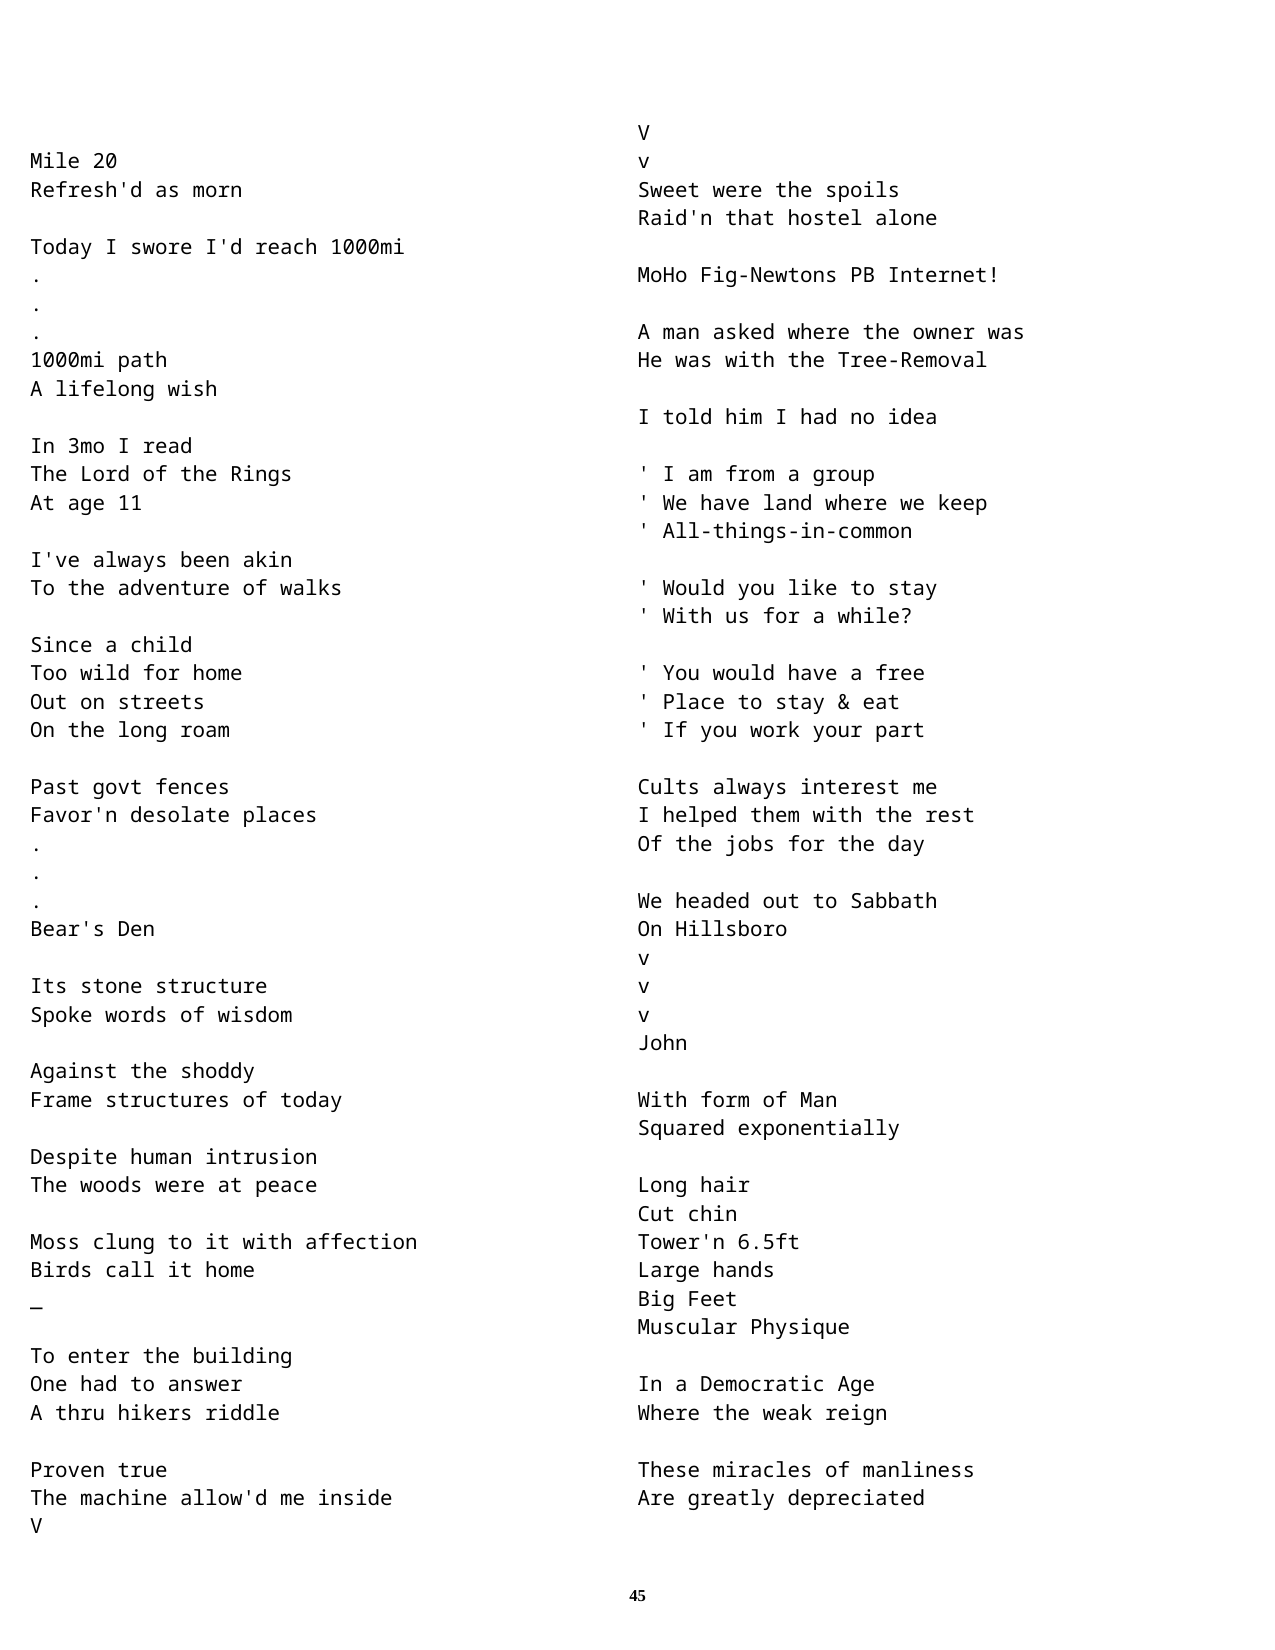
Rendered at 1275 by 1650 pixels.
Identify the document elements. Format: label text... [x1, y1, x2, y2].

text ' If you work your part [637, 715, 1245, 744]
text Raid'n that hostel alone [637, 203, 1245, 232]
text Cut chin [637, 1199, 1245, 1227]
text Spoke words of wisdom [30, 1000, 637, 1028]
text A lifelong wish [30, 374, 637, 402]
text Where the weak reign [637, 1398, 1245, 1426]
text Muscular Physique [637, 1312, 1245, 1341]
text The woods were at peace [30, 1170, 637, 1199]
text ' Would you like to stay [637, 573, 1245, 602]
text In 3mo I read [30, 431, 637, 459]
text Moss clung to it with affection [30, 1227, 637, 1256]
text V [637, 118, 1245, 147]
text The Lord of the Rings [30, 459, 637, 488]
text One had to answer [30, 1369, 637, 1398]
text Squared exponentially [637, 1113, 1245, 1142]
text Frame structures of today [30, 1085, 637, 1113]
text He was with the Tree-Removal [637, 346, 1245, 374]
text Past govt fences [30, 772, 637, 801]
text _ [30, 1284, 637, 1312]
text Birds call it home [30, 1256, 637, 1284]
text Big Feet [637, 1284, 1245, 1312]
text Bear's Den [30, 914, 637, 943]
text In a Democratic Age [637, 1369, 1245, 1398]
text A man asked where the owner was [637, 317, 1245, 346]
text v [637, 943, 1245, 971]
text Out on streets [30, 687, 637, 715]
text ' All-things-in-common [637, 516, 1245, 545]
text ' Place to stay & eat [637, 687, 1245, 715]
text . [30, 260, 637, 289]
text ' We have land where we keep [637, 488, 1245, 516]
text Large hands [637, 1256, 1245, 1284]
text Today I swore I'd reach 1000mi [30, 232, 637, 260]
text With form of Man [637, 1085, 1245, 1113]
text v [637, 147, 1245, 175]
text At age 11 [30, 488, 637, 516]
text . [30, 829, 637, 857]
text Too wild for home [30, 658, 637, 687]
text Cults always interest me [637, 772, 1245, 801]
text I've always been akin [30, 545, 637, 573]
text A thru hikers riddle [30, 1398, 637, 1426]
text V [30, 1512, 637, 1540]
text . [30, 886, 637, 914]
text Refresh'd as morn [30, 175, 637, 203]
text Of the jobs for the day [637, 829, 1245, 857]
text Against the shoddy [30, 1057, 637, 1085]
text . [30, 857, 637, 886]
text These miracles of manliness [637, 1455, 1245, 1483]
text . [30, 289, 637, 317]
text John [637, 1028, 1245, 1057]
text 1000mi path [30, 346, 637, 374]
text Despite human intrusion [30, 1142, 637, 1170]
text Tower'n 6.5ft [637, 1227, 1245, 1256]
text To enter the building [30, 1341, 637, 1369]
text On the long roam [30, 715, 637, 744]
text We headed out to Sabbath [637, 886, 1245, 914]
text ' With us for a while? [637, 602, 1245, 630]
text v [637, 1000, 1245, 1028]
text To the adventure of walks [30, 573, 637, 602]
text I told him I had no idea [637, 402, 1245, 431]
text Its stone structure [30, 971, 637, 1000]
text v [637, 971, 1245, 1000]
text Proven true [30, 1455, 637, 1483]
text Sweet were the spoils [637, 175, 1245, 203]
text ' I am from a group [637, 459, 1245, 488]
text ' You would have a free [637, 658, 1245, 687]
text Since a child [30, 630, 637, 658]
text I helped them with the rest [637, 801, 1245, 829]
text . [30, 317, 637, 346]
text The machine allow'd me inside [30, 1483, 637, 1512]
text MoHo Fig-Newtons PB Internet! [637, 260, 1245, 289]
text Mile 20 [30, 147, 637, 175]
text On Hillsboro [637, 914, 1245, 943]
text Are greatly depreciated [637, 1483, 1245, 1512]
text Favor'n desolate places [30, 801, 637, 829]
text Long hair [637, 1170, 1245, 1199]
